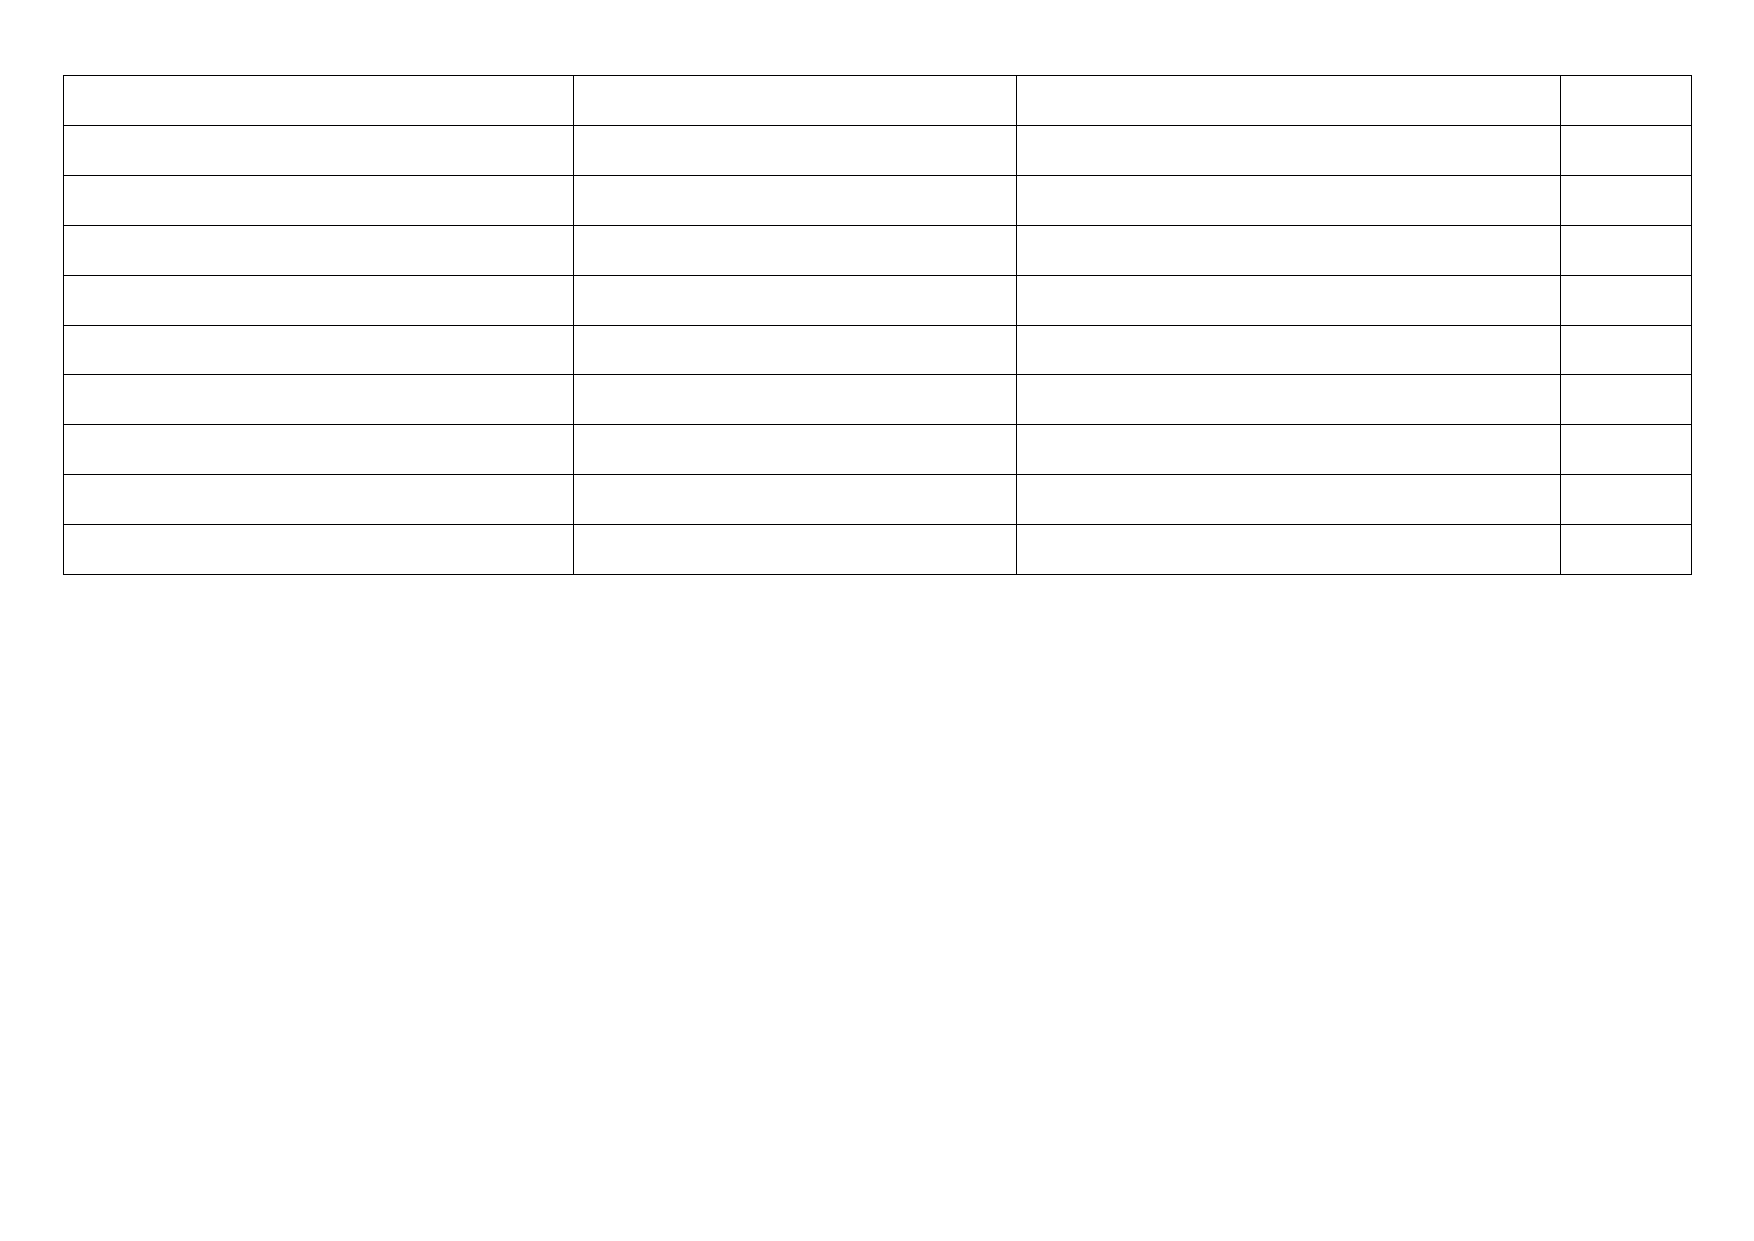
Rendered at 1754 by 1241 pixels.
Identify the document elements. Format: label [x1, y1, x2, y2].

table_cell [1561, 525, 1691, 574]
table_cell [1561, 226, 1691, 274]
table_cell [64, 425, 573, 474]
table_cell [64, 226, 573, 274]
table_cell [574, 425, 1016, 474]
table_cell [1561, 375, 1691, 424]
table_cell [1017, 375, 1560, 424]
table_cell [1561, 76, 1691, 125]
table_cell [64, 76, 573, 125]
table_cell [1017, 425, 1560, 474]
table_cell [574, 226, 1016, 274]
table_cell [64, 326, 573, 374]
table_cell [1561, 126, 1691, 175]
table_cell [1561, 326, 1691, 374]
table_cell [1017, 475, 1560, 524]
table_cell [1561, 475, 1691, 524]
table_cell [574, 475, 1016, 524]
table_cell [574, 76, 1016, 125]
table_cell [574, 176, 1016, 225]
table_cell [1017, 126, 1560, 175]
table_cell [574, 276, 1016, 324]
table_cell [64, 375, 573, 424]
table_cell [574, 326, 1016, 374]
table_cell [1017, 76, 1560, 125]
table_cell [64, 475, 573, 524]
table_cell [1017, 525, 1560, 574]
table_cell [64, 126, 573, 175]
table_cell [64, 176, 573, 225]
table_cell [1017, 276, 1560, 324]
table_cell [1017, 176, 1560, 225]
table_cell [574, 375, 1016, 424]
table_cell [1561, 425, 1691, 474]
table_cell [574, 525, 1016, 574]
table_cell [1561, 176, 1691, 225]
table_cell [1017, 226, 1560, 274]
table_cell [64, 525, 573, 574]
table_cell [64, 276, 573, 324]
table_cell [1561, 276, 1691, 324]
table_cell [1017, 326, 1560, 374]
table_cell [574, 126, 1016, 175]
